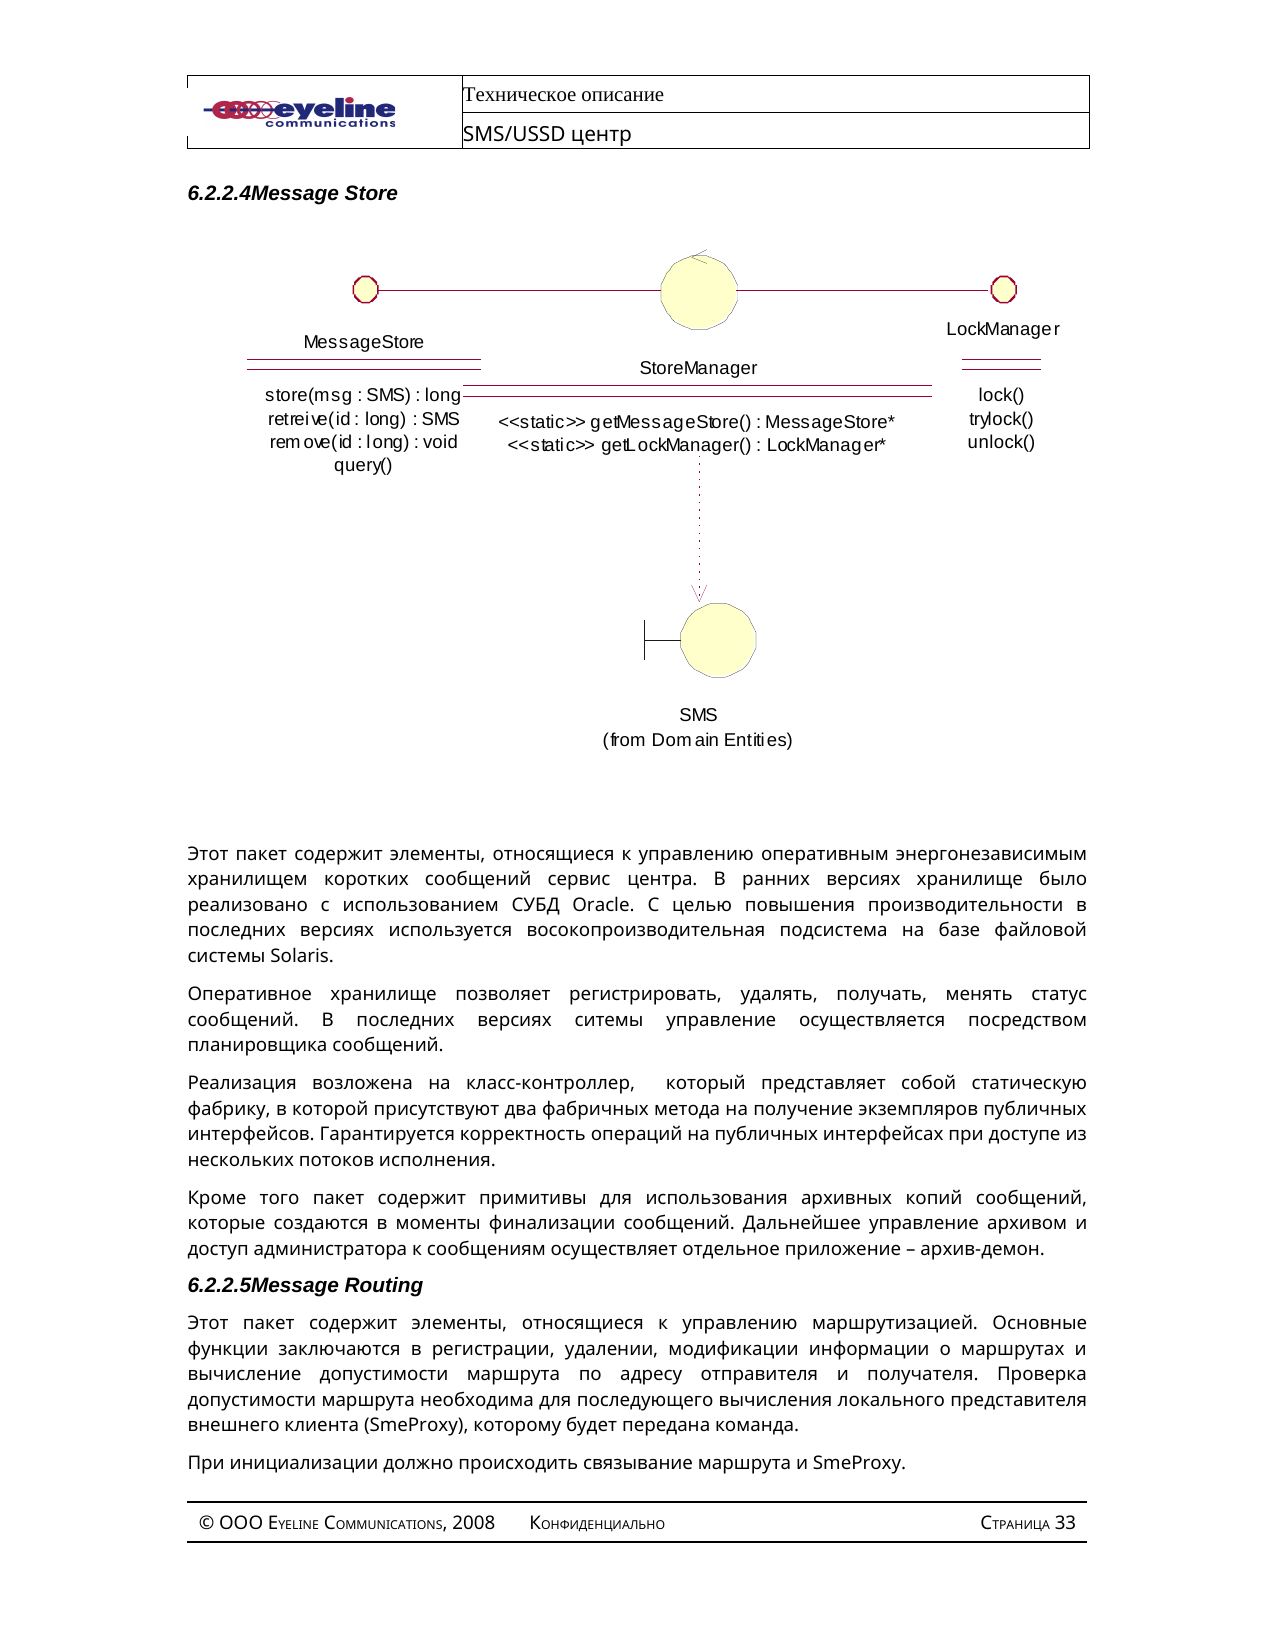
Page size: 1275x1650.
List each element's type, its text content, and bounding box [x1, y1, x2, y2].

text Кроме того пакет содержит примитивы для использования архивных копий сообщений, которые создаются в моменты финализации сообщений. Дальнейшее управление архивом и доступ администратора к сообщениям осуществляет отдельное приложение – архив-демон. [187, 1184, 1088, 1261]
subtitle Message Routing [187, 1273, 1088, 1297]
subtitle Message Store [187, 181, 1088, 205]
text Оперативное хранилище позволяет регистрировать, удалять, получать, менять статус сообщений. В последних версиях ситемы управление осуществляется посредством планировщика сообщений. [187, 980, 1088, 1057]
text Этот пакет содержит элементы, относящиеся к управлению оперативным энергонезависимым хранилищем коротких сообщений сервис центра. В ранних версиях хранилище было реализовано с использованием СУБД Oracle. С целью повышения производительности в последних версиях используется восокопроизводительная подсистема на базе файловой системы Solaris. [187, 840, 1088, 968]
text Реализация возложена на класс-контроллер, который представляет собой статическую фабрику, в которой присутствуют два фабричных метода на получение экземпляров публичных интерфейсов. Гарантируется корректность операций на публичных интерфейсах при доступе из нескольких потоков исполнения. [187, 1069, 1088, 1171]
text Этот пакет содержит элементы, относящиеся к управлению маршрутизацией. Основные функции заключаются в регистрации, удалении, модификации информации о маршрутах и вычисление допустимости маршрута по адресу отправителя и получателя. Проверка допустимости маршрута необходима для последующего вычисления локального представителя внешнего клиента (SmeProxy), которому будет передана команда. [187, 1309, 1088, 1437]
text При инициализации должно происходить связывание маршрута и SmeProxy. [187, 1449, 1088, 1475]
picture [203, 97, 396, 127]
